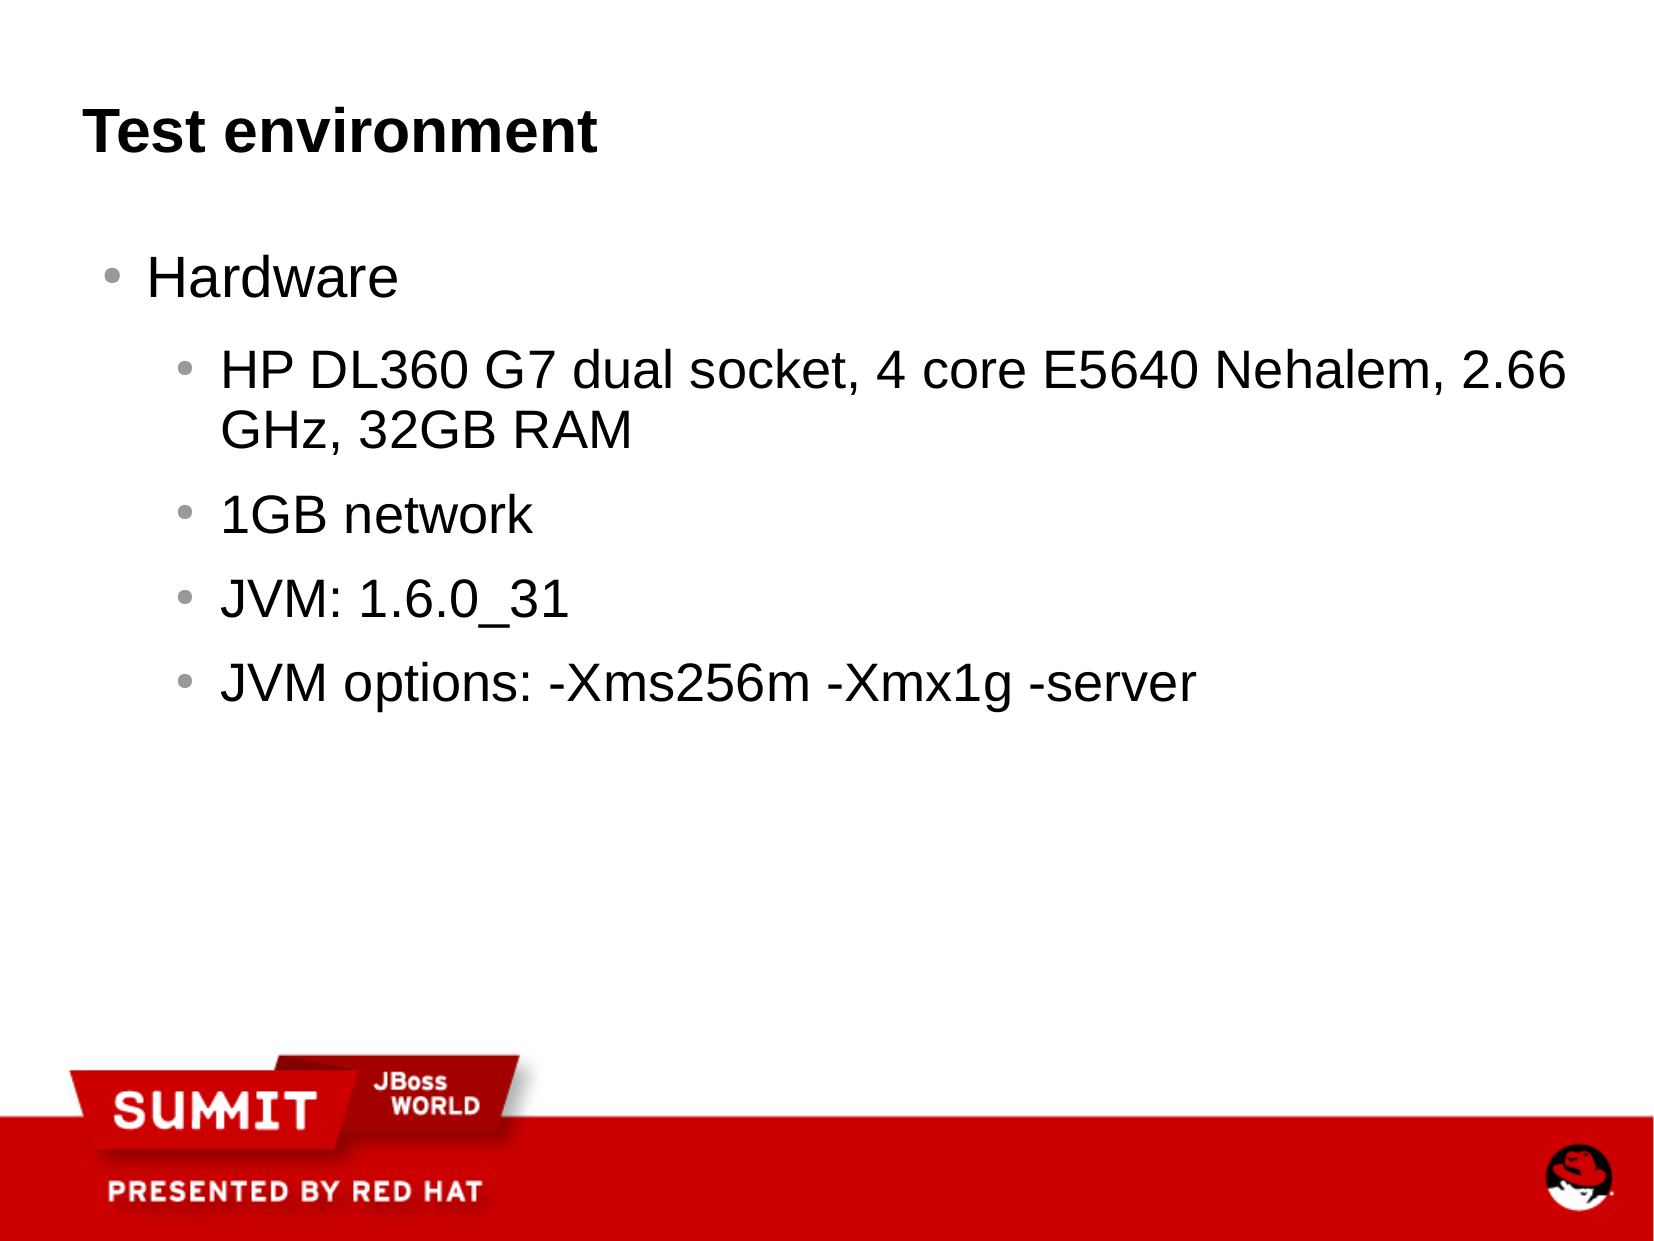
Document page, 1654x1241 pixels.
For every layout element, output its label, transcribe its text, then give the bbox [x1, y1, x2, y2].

list Hardware HP DL360 G7 dual socket, 4 core E5640 Nehalem, 2.66 GHz, 32GB RAM 1GB network JVM: 1.6.0_31 JVM options: -Xms256m -Xmx1g -server [86, 244, 1576, 1039]
picture [0, 1043, 1654, 1241]
title Test environment [82, 37, 1571, 226]
